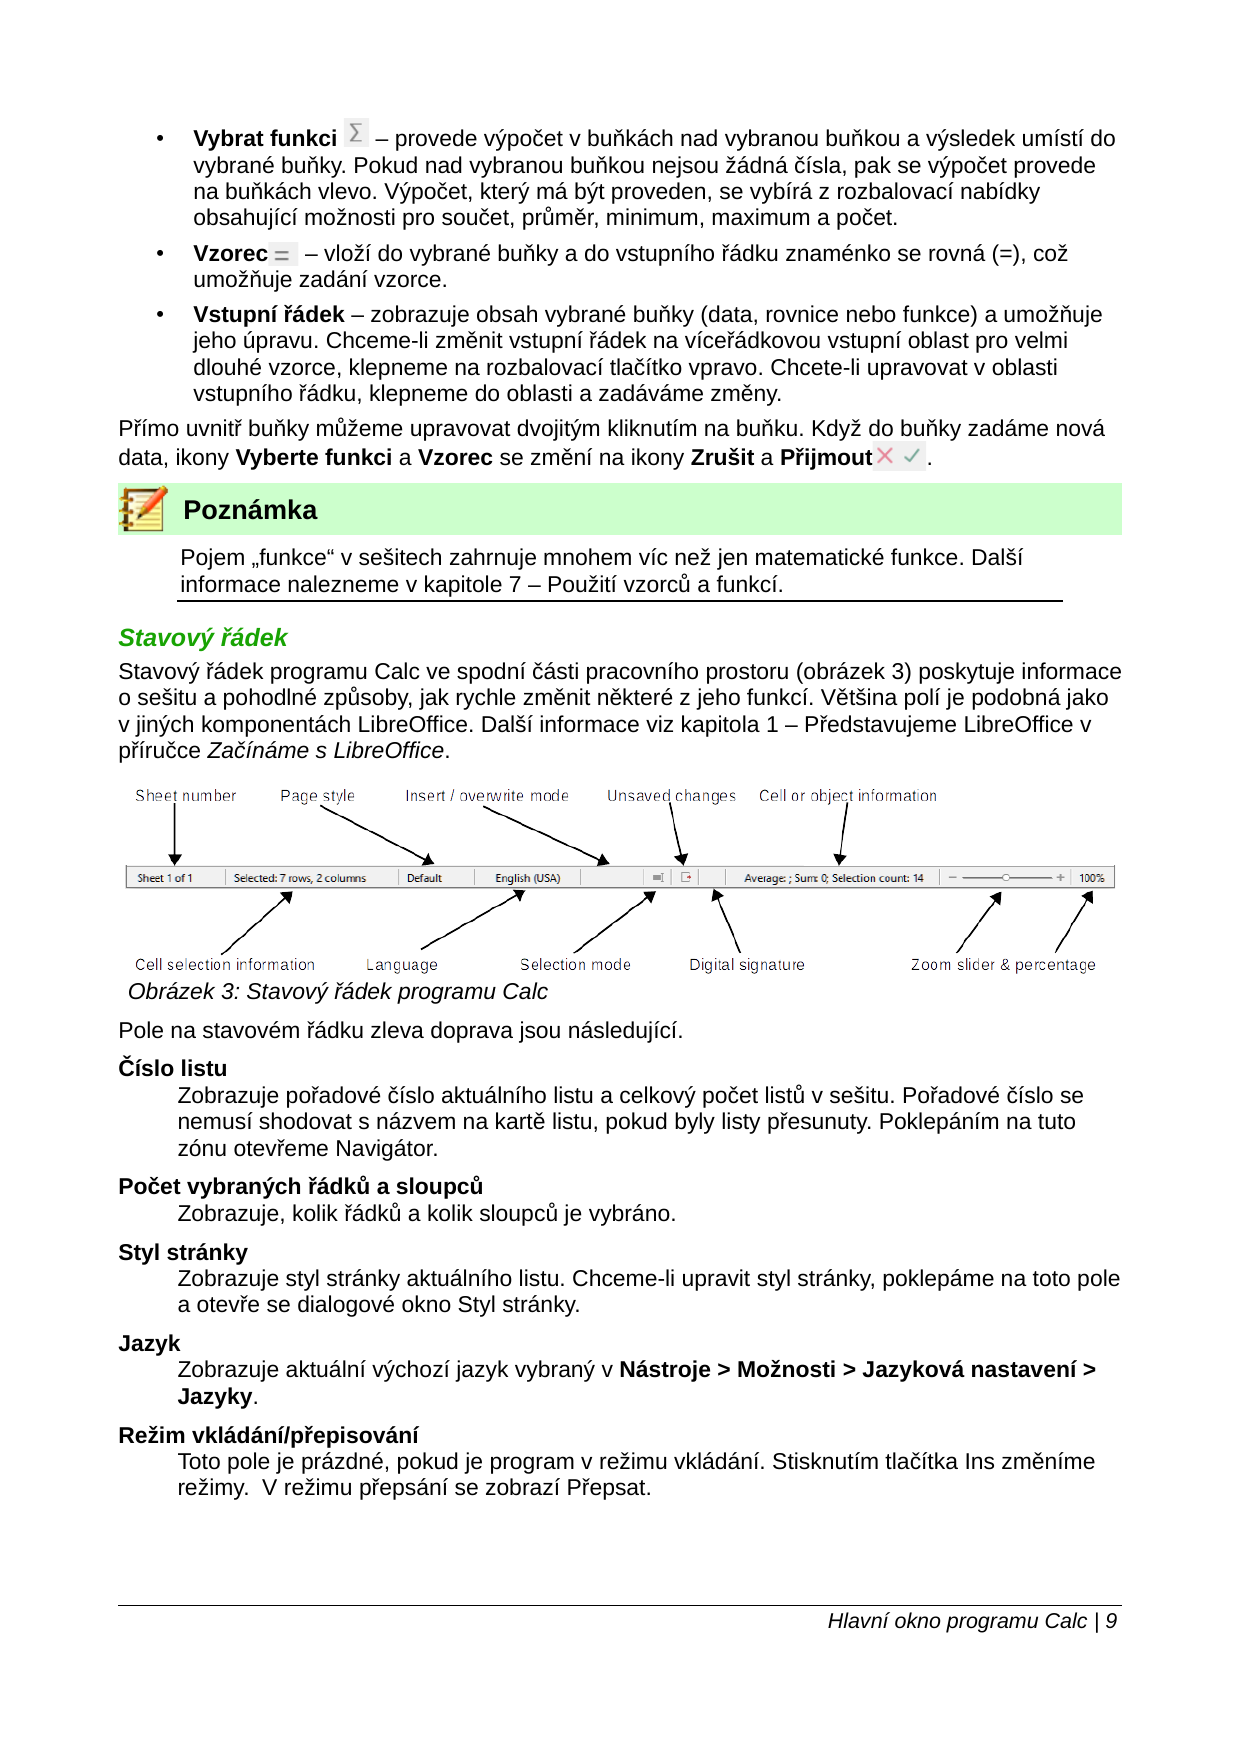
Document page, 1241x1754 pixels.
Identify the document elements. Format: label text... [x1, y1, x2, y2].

list Vybrat funkci – provede výpočet v buňkách nad vybranou buňkou a výsledek umístí do vybrané buňky. Pokud nad vybranou buňkou nejsou žádná čísla, pak se výpočet provede na buňkách vlevo. Výpočet, který má být proveden, se vybírá z rozbalovací nabídky obsahující možnosti pro součet, průměr, minimum, maximum a počet. [156, 118, 1122, 231]
list Vzorec – vloží do vybrané buňky a do vstupního řádku znaménko se rovná (=), což umožňuje zadání vzorce. [156, 239, 1122, 292]
text Styl stránky [118, 1238, 1122, 1265]
text Zobrazuje pořadové číslo aktuálního listu a celkový počet listů v sešitu. Pořadové číslo se nemusí shodovat s názvem na kartě listu, pokud byly listy přesunuty. Poklepáním na tuto zónu otevřeme Navigátor. [177, 1082, 1122, 1161]
text Zobrazuje, kolik řádků a kolik sloupců je vybráno. [177, 1200, 1122, 1226]
text Stavový řádek programu Calc ve spodní části pracovního prostoru (obrázek 3) poskytuje informace o sešitu a pohodlné způsoby, jak rychle změnit některé z jeho funkcí. Většina polí je podobná jako v jiných komponentách LibreOffice. Další informace viz kapitola 1 – Představujeme LibreOffice v příručce Začínáme s LibreOffice. [118, 658, 1122, 763]
picture [872, 441, 927, 471]
subtitle Stavový řádek [118, 623, 1122, 652]
text Pojem „funkce“ v sešitech zahrnuje mnohem víc než jen matematické funkce. Další informace nalezneme v kapitole 7 – Použití vzorců a funkcí. [177, 541, 1063, 600]
subtitle Poznámka [118, 483, 1122, 535]
text Zobrazuje styl stránky aktuálního listu. Chceme-li upravit styl stránky, poklepáme na toto pole a otevře se dialogové okno Styl stránky. [177, 1265, 1122, 1318]
picture [119, 484, 170, 535]
text Pole na stavovém řádku zleva doprava jsou následující. [118, 1017, 1122, 1043]
text Režim vkládání/přepisování [118, 1422, 1122, 1448]
text Číslo listu [118, 1055, 1122, 1082]
text Počet vybraných řádků a sloupců [118, 1173, 1122, 1200]
picture [268, 242, 299, 266]
text Zobrazuje aktuální výchozí jazyk vybraný v Nástroje > Možnosti > Jazyková nastavení > Jazyky. [177, 1356, 1122, 1409]
picture [125, 775, 1116, 979]
text Toto pole je prázdné, pokud je program v režimu vkládání. Stisknutím tlačítka Ins změníme režimy. V režimu přepsání se zobrazí Přepsat. [177, 1448, 1122, 1501]
list Vstupní řádek – zobrazuje obsah vybrané buňky (data, rovnice nebo funkce) a umožňuje jeho úpravu. Chceme-li změnit vstupní řádek na víceřádkovou vstupní oblast pro velmi dlouhé vzorce, klepneme na rozbalovací tlačítko vpravo. Chcete-li upravovat v oblasti vstupního řádku, klepneme do oblasti a zadáváme změny. [156, 301, 1122, 407]
text Přímo uvnitř buňky můžeme upravovat dvojitým kliknutím na buňku. Když do buňky zadáme nová data, ikony Vyberte funkci a Vzorec se změní na ikony Zrušit a Přijmout. [118, 415, 1122, 471]
text Obrázek 3: Stavový řádek programu Calc [128, 979, 1113, 1004]
picture [343, 118, 370, 147]
text Jazyk [118, 1330, 1122, 1356]
